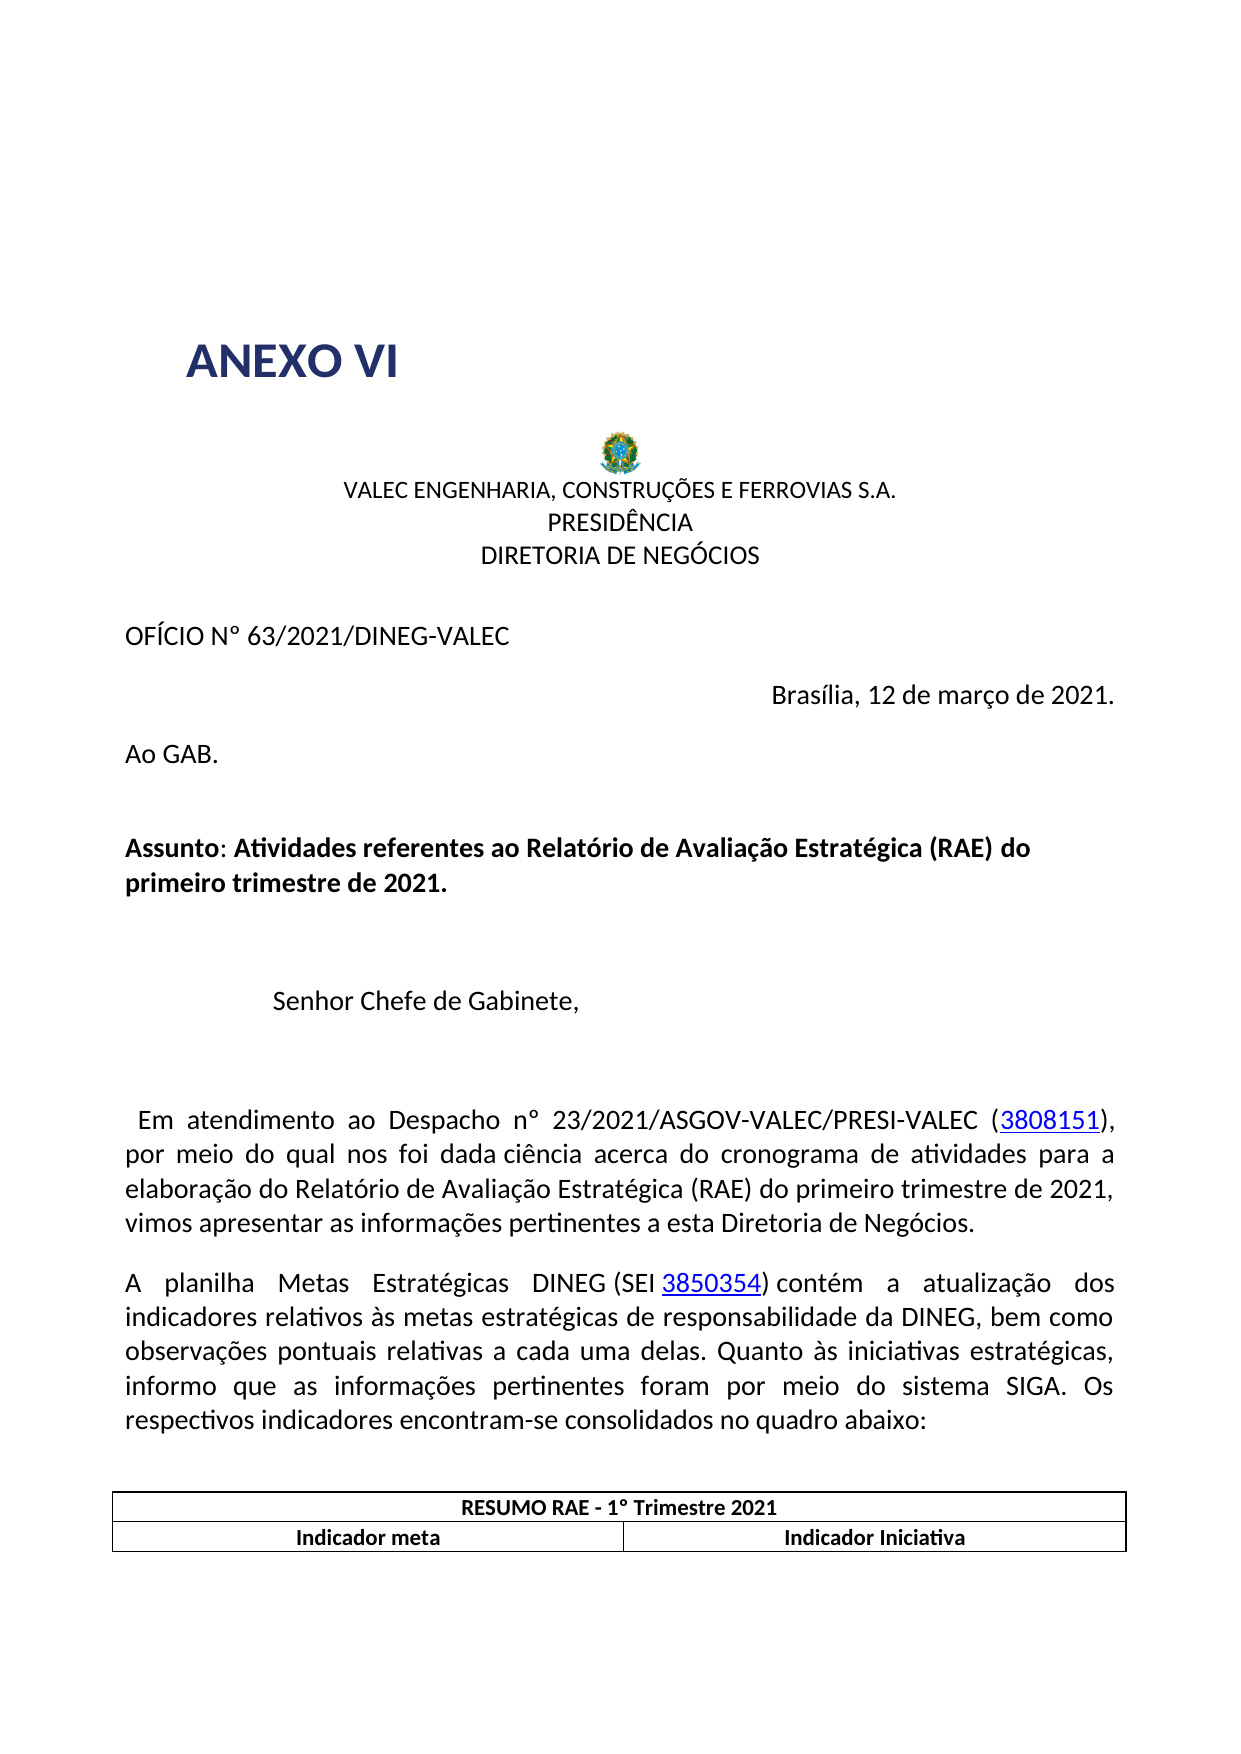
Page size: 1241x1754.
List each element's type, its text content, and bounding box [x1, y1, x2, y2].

table_header RESUMO RAE - 1º Trimestre 2021 [113, 1493, 1125, 1521]
text Senhor Chefe de Gabinete, [125, 983, 1115, 1018]
subtitle ANEXO VI [112, 328, 1128, 389]
table_cell Indicador meta [113, 1522, 623, 1551]
text Ao GAB. [125, 736, 1115, 771]
text PRESIDÊNCIA DIRETORIA DE NEGÓCIOS [112, 505, 1128, 571]
text OFÍCIO Nº 63/2021/DINEG-VALEC [125, 618, 1115, 652]
text Em atendimento ao Despacho nº 23/2021/ASGOV-VALEC/PRESI-VALEC (3808151), por meio do qual nos foi dada ciência acerca do cronograma de atividades para a elaboração do Relatório de Avaliação Estratégica (RAE) do primeiro trimestre de 2021, vimos apresentar as informações pertinentes a esta Diretoria de Negócios. [125, 1102, 1115, 1239]
text VALEC ENGENHARIA, CONSTRUÇÕES E FERROVIAS S.A. [112, 431, 1128, 505]
table_cell Indicador Iniciativa [624, 1522, 1125, 1551]
text A planilha Metas Estratégicas DINEG (SEI 3850354) contém a atualização dos indicadores relativos às metas estratégicas de responsabilidade da DINEG, bem como observações pontuais relativas a cada uma delas. Quanto às iniciativas estratégicas, informo que as informações pertinentes foram por meio do sistema SIGA. Os respectivos indicadores encontram-se consolidados no quadro abaixo: [125, 1264, 1115, 1436]
text Assunto: Atividades referentes ao Relatório de Avaliação Estratégica (RAE) do primeiro trimestre de 2021. [125, 830, 1115, 899]
text Brasília, 12 de março de 2021. [125, 677, 1115, 711]
